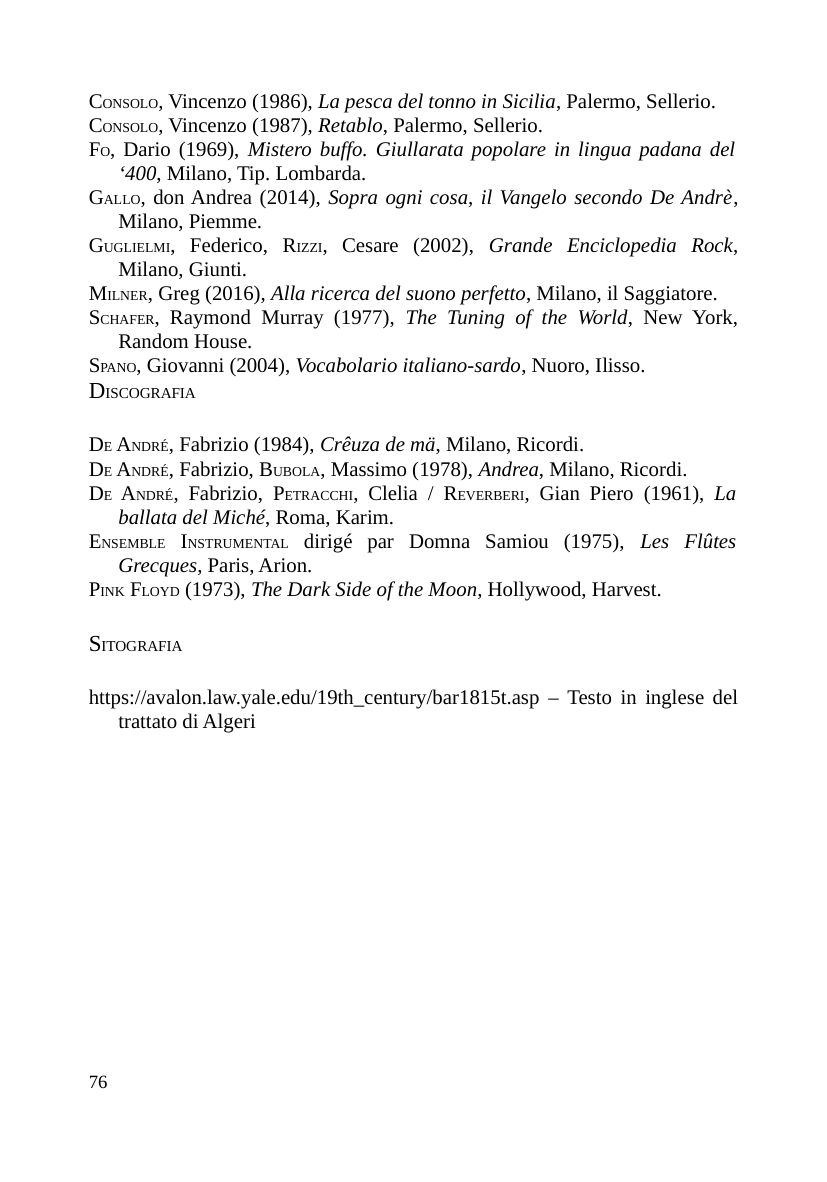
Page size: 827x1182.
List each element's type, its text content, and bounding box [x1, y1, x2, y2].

text Schafer, Raymond Murray (1977), The Tuning of the World, New York, Random House. [88, 305, 738, 353]
text Milner, Greg (2016), Alla ricerca del suono perfetto, Milano, il Saggiatore. [88, 281, 738, 305]
text Consolo, Vincenzo (1986), La pesca del tonno in Sicilia, Palermo, Sellerio. [88, 88, 738, 113]
text Discografia [88, 377, 738, 404]
text Spano, Giovanni (2004), Vocabolario italiano-sardo, Nuoro, Ilisso. [88, 353, 738, 377]
text https://avalon.law.yale.edu/19th_century/bar1815t.asp ‒ Testo in inglese del trattato di Algeri [88, 685, 738, 733]
text Pink Floyd (1973), The Dark Side of the Moon, Hollywood, Harvest. [88, 577, 738, 601]
text Ensemble Instrumental dirigé par Domna Samiou (1975), Les Flûtes Grecques, Paris, Arion. [88, 529, 738, 577]
text De André, Fabrizio (1984), Crêuza de mä, Milano, Ricordi. [88, 432, 738, 456]
text De André, Fabrizio, Petracchi, Clelia / Reverberi, Gian Piero (1961), La ballata del Miché, Roma, Karim. [88, 481, 738, 529]
text De André, Fabrizio, Bubola, Massimo (1978), Andrea, Milano, Ricordi. [88, 456, 738, 481]
text Gallo, don Andrea (2014), Sopra ogni cosa, il Vangelo secondo De Andrè, Milano, Piemme. [88, 185, 738, 233]
text Sitografia [88, 629, 738, 656]
text Consolo, Vincenzo (1987), Retablo, Palermo, Sellerio. [88, 113, 738, 137]
text Guglielmi, Federico, Rizzi, Cesare (2002), Grande Enciclopedia Rock, Milano, Giunti. [88, 233, 738, 281]
text Fo, Dario (1969), Mistero buffo. Giullarata popolare in lingua padana del ‘400, Milano, Tip. Lombarda. [88, 137, 738, 185]
